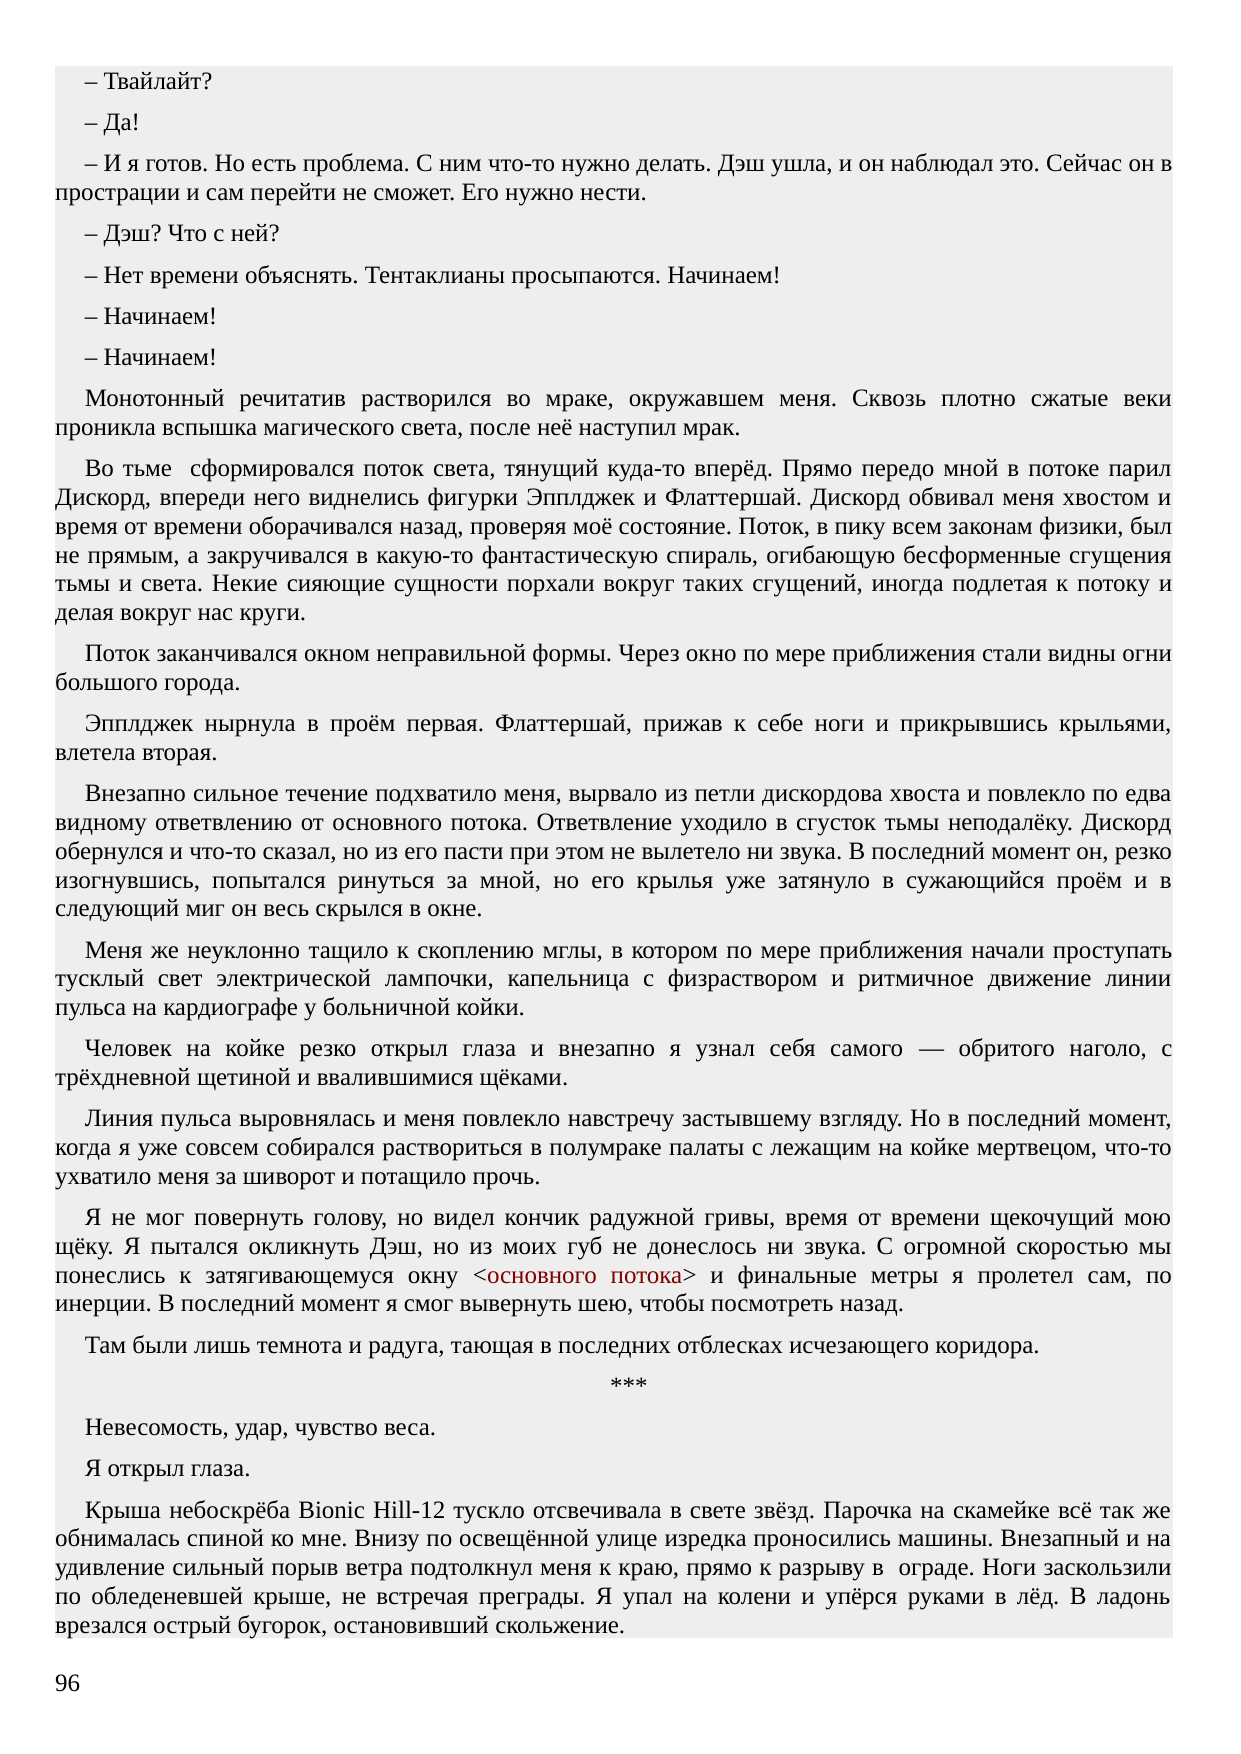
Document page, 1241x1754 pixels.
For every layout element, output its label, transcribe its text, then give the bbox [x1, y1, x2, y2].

text Крыша небоскрёба Bionic Hill-12 тускло отсвечивала в свете звёзд. Парочка на скамейке всё так же обнималась спиной ко мне. Внизу по освещённой улице изредка проносились машины. Внезапный и на удивление сильный порыв ветра подтолкнул меня к краю, прямо к разрыву в ограде. Ноги заскользили по обледеневшей крыше, не встречая преграды. Я упал на колени и упёрся руками в лёд. В ладонь врезался острый бугорок, остановивший скольжение. [55, 1495, 1173, 1638]
text Внезапно сильное течение подхватило меня, вырвало из петли дискордова хвоста и повлекло по едва видному ответвлению от основного потока. Ответвление уходило в сгусток тьмы неподалёку. Дискорд обернулся и что-то сказал, но из его пасти при этом не вылетело ни звука. В последний момент он, резко изогнувшись, попытался ринуться за мной, но его крылья уже затянуло в сужающийся проём и в следующий миг он весь скрылся в окне. [55, 778, 1173, 922]
text Поток заканчивался окном неправильной формы. Через окно по мере приближения стали видны огни большого города. [55, 638, 1173, 696]
text – Нет времени объяснять. Тентаклианы просыпаются. Начинаем! [55, 260, 1173, 288]
text Во тьме сформировался поток света, тянущий куда-то вперёд. Прямо передо мной в потоке парил Дискорд, впереди него виднелись фигурки Эпплджек и Флаттершай. Дискорд обвивал меня хвостом и время от времени оборачивался назад, проверяя моё состояние. Поток, в пику всем законам физики, был не прямым, а закручивался в какую-то фантастическую спираль, огибающую бесформенные сгущения тьмы и света. Некие сияющие сущности порхали вокруг таких сгущений, иногда подлетая к потоку и делая вокруг нас круги. [55, 453, 1173, 626]
text Меня же неуклонно тащило к скоплению мглы, в котором по мере приближения начали проступать тусклый свет электрической лампочки, капельница с физраствором и ритмичное движение линии пульса на кардиографе у больничной койки. [55, 935, 1173, 1021]
text *** [55, 1371, 1173, 1400]
text Невесомость, удар, чувство веса. [55, 1412, 1173, 1441]
text Линия пульса выровнялась и меня повлекло навстречу застывшему взгляду. Но в последний момент, когда я уже совсем собирался раствориться в полумраке палаты с лежащим на койке мертвецом, что-то ухватило меня за шиворот и потащило прочь. [55, 1103, 1173, 1190]
text Я не мог повернуть голову, но видел кончик радужной гривы, время от времени щекочущий мою щёку. Я пытался окликнуть Дэш, но из моих губ не донеслось ни звука. С огромной скоростью мы понеслись к затягивающемуся окну <основного потока> и финальные метры я пролетел сам, по инерции. В последний момент я смог вывернуть шею, чтобы посмотреть назад. [55, 1202, 1173, 1317]
text – Начинаем! [55, 301, 1173, 330]
text – Начинаем! [55, 342, 1173, 371]
text – И я готов. Но есть проблема. С ним что-то нужно делать. Дэш ушла, и он наблюдал это. Сейчас он в прострации и сам перейти не сможет. Его нужно нести. [55, 148, 1173, 206]
text – Да! [55, 107, 1173, 136]
text Человек на койке резко открыл глаза и внезапно я узнал себя самого — обритого наголо, с трёхдневной щетиной и ввалившимися щёками. [55, 1033, 1173, 1091]
text Там были лишь темнота и радуга, тающая в последних отблесках исчезающего коридора. [55, 1330, 1173, 1358]
text Эпплджек нырнула в проём первая. Флаттершай, прижав к себе ноги и прикрывшись крыльями, влетела вторая. [55, 708, 1173, 766]
text Монотонный речитатив растворился во мраке, окружавшем меня. Сквозь плотно сжатые веки проникла вспышка магического света, после неё наступил мрак. [55, 383, 1173, 441]
text – Твайлайт? [55, 66, 1173, 95]
text Я открыл глаза. [55, 1453, 1173, 1482]
text – Дэш? Что с ней? [55, 218, 1173, 247]
